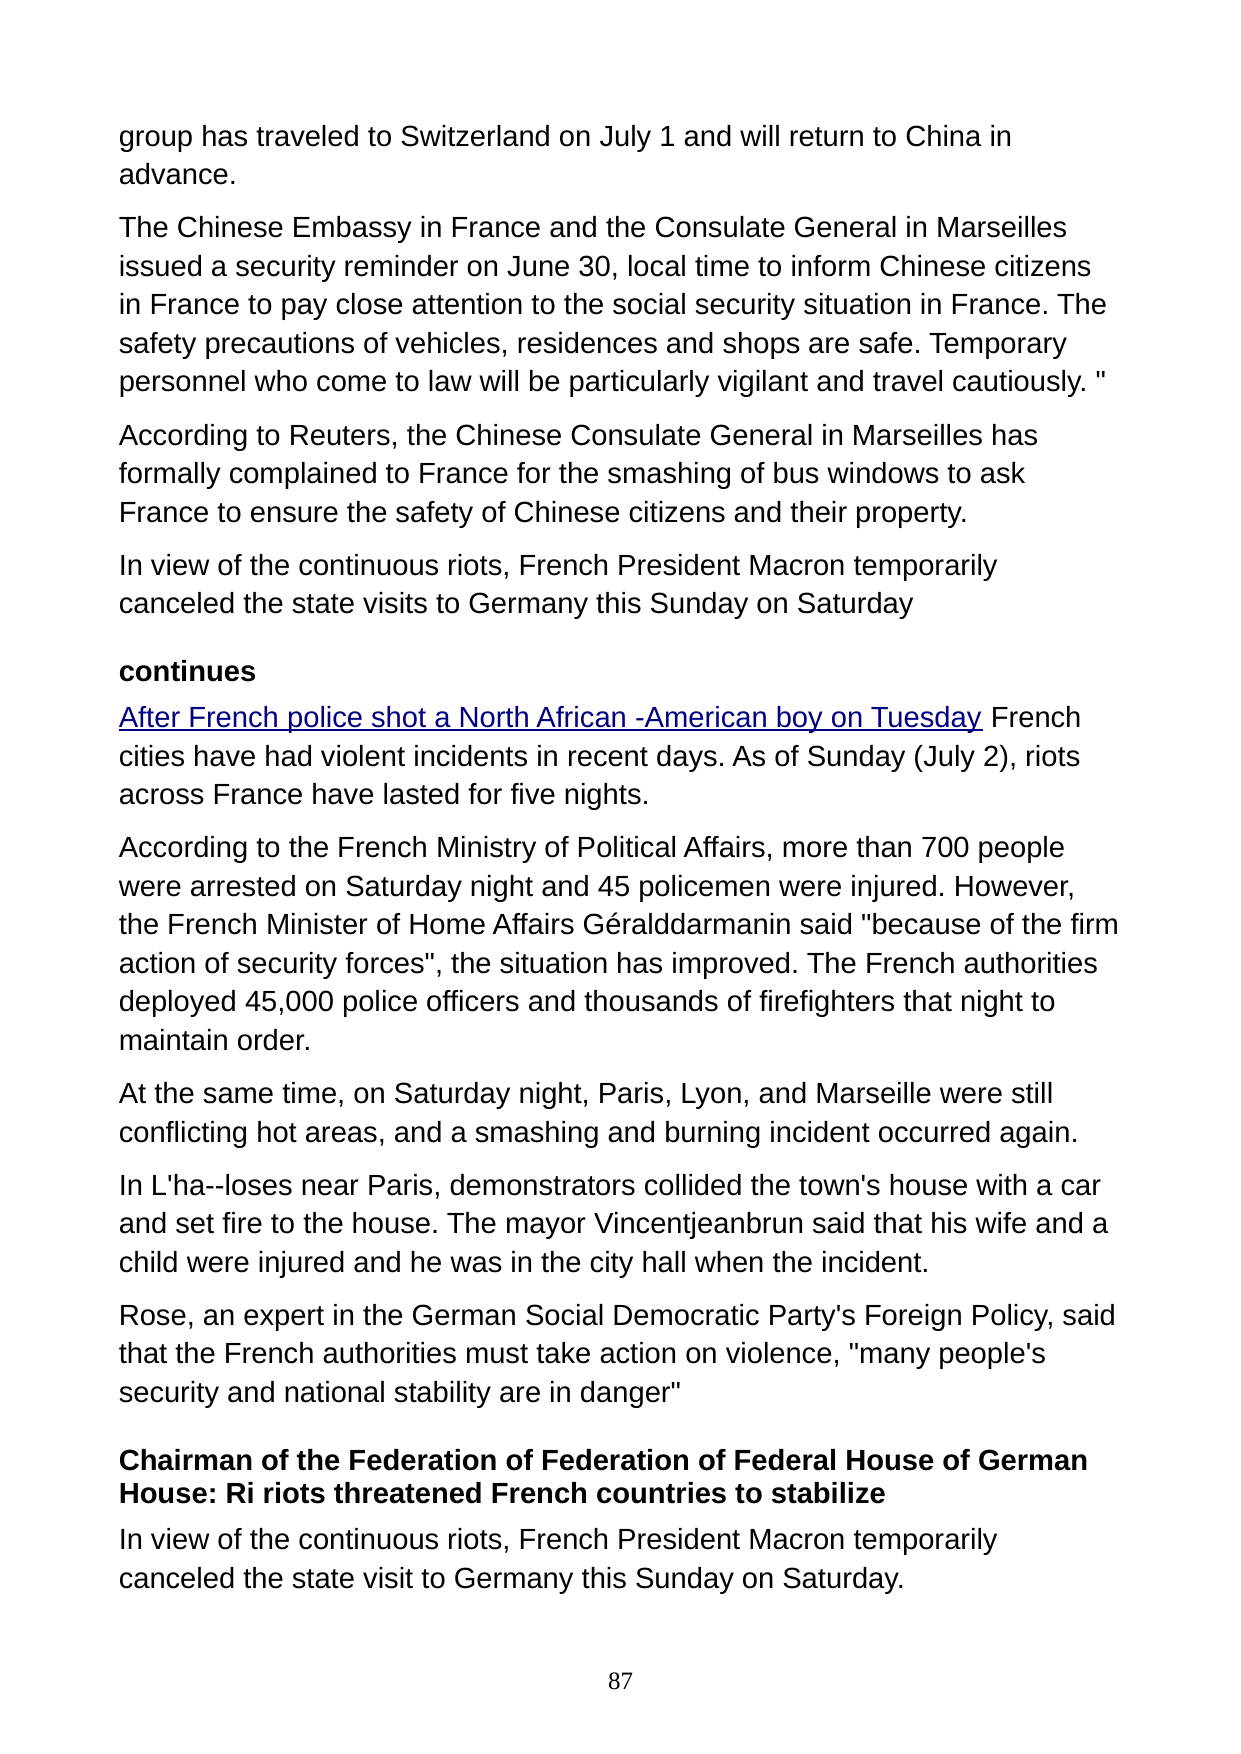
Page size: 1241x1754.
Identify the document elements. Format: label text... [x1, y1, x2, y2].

text In L'ha--loses near Paris, demonstrators collided the town's house with a car and set fire to the house. The mayor Vincentjeanbrun said that his wife and a child were injured and he was in the city hall when the incident. [118, 1168, 1122, 1278]
text In view of the continuous riots, French President Macron temporarily canceled the state visit to Germany this Sunday on Saturday. [118, 1522, 1122, 1594]
text In view of the continuous riots, French President Macron temporarily canceled the state visits to Germany this Sunday on Saturday [118, 548, 1122, 620]
text At the same time, on Saturday night, Paris, Lyon, and Marseille were still conflicting hot areas, and a smashing and burning incident occurred again. [118, 1076, 1122, 1148]
text group has traveled to Switzerland on July 1 and will return to China in advance. [118, 118, 1122, 191]
subtitle continues [118, 654, 1122, 687]
text According to the French Ministry of Political Affairs, more than 700 people were arrested on Saturday night and 45 policemen were injured. However, the French Minister of Home Affairs Géralddarmanin said "because of the firm action of security forces", the situation has improved. The French authorities deployed 45,000 police officers and thousands of firefighters that night to maintain order. [118, 830, 1122, 1056]
text According to Reuters, the Chinese Consulate General in Marseilles has formally complained to France for the smashing of bus windows to ask France to ensure the safety of Chinese citizens and their property. [118, 417, 1122, 528]
subtitle Chairman of the Federation of Federation of Federal House of German House: Ri riots threatened French countries to stabilize [118, 1443, 1122, 1510]
text The Chinese Embassy in France and the Consulate General in Marseilles issued a security reminder on June 30, local time to inform Chinese citizens in France to pay close attention to the social security situation in France. The safety precautions of vehicles, residences and shops are safe. Temporary personnel who come to law will be particularly vigilant and travel cautiously. " [118, 210, 1122, 398]
text After French police shot a North African -American boy on Tuesday French cities have had violent incidents in recent days. As of Sunday (July 2), riots across France have lasted for five nights. [118, 700, 1122, 811]
text Rose, an expert in the German Social Democratic Party's Foreign Policy, said that the French authorities must take action on violence, "many people's security and national stability are in danger" [118, 1298, 1122, 1408]
